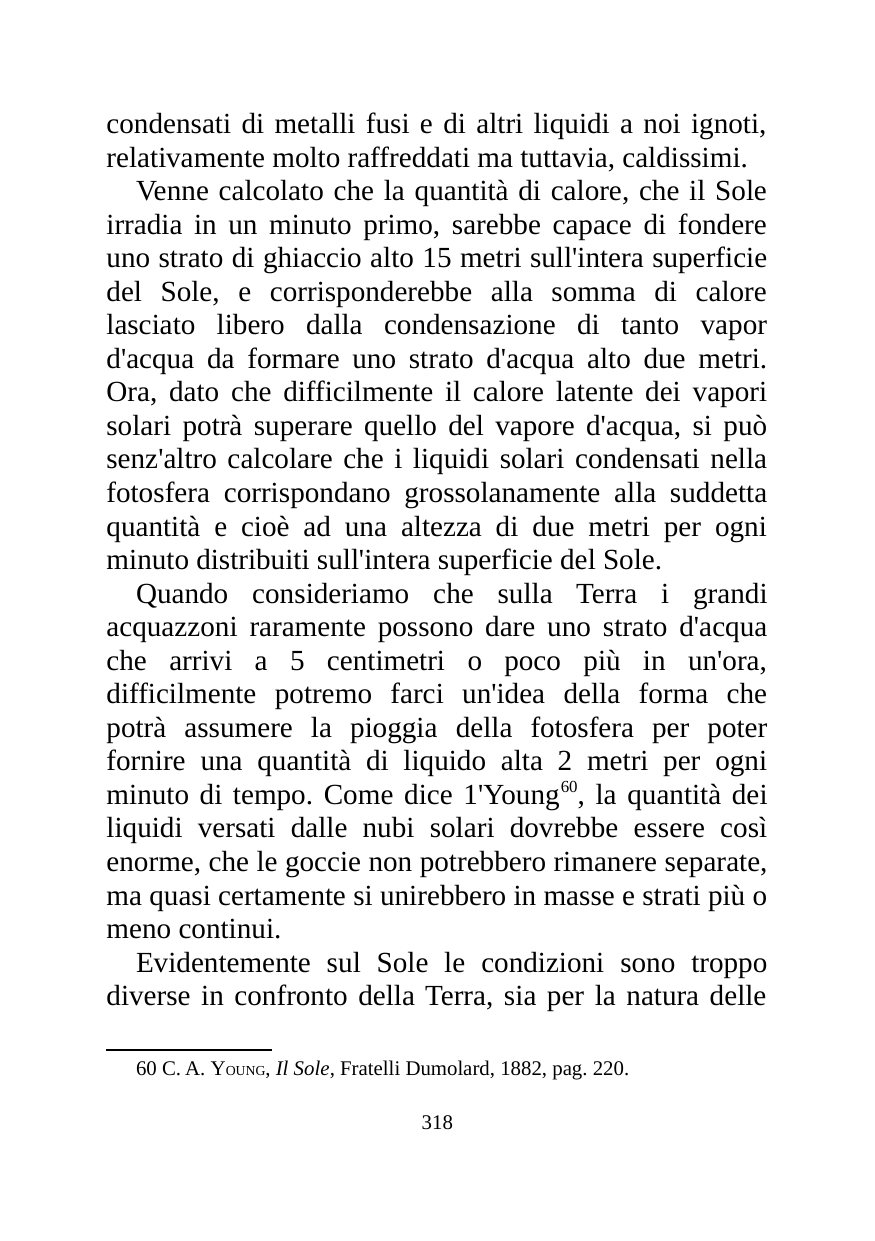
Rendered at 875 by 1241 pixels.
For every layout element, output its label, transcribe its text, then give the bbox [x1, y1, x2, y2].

text condensati di metalli fusi e di altri liquidi a noi ignoti, relativamente molto raffreddati ma tuttavia, caldissimi. [106, 106, 768, 173]
text C. A. Young, Il Sole, Fratelli Dumolard, 1882, pag. 220. [106, 1056, 768, 1080]
text Evidentemente sul Sole le condizioni sono troppo diverse in confronto della Terra, sia per la natura delle [106, 945, 768, 1012]
text Quando consideriamo che sulla Terra i grandi acquazzoni raramente possono dare uno strato d'acqua che arrivi a 5 centimetri o poco più in un'ora, difficilmente potremo farci un'idea della forma che potrà assumere la pioggia della fotosfera per poter fornire una quantità di liquido alta 2 metri per ogni minuto di tempo. Come dice 1'Young, la quantità dei liquidi versati dalle nubi solari dovrebbe essere così enorme, che le goccie non potrebbero rimanere separate, ma quasi certamente si unirebbero in masse e strati più o meno continui. [106, 576, 768, 945]
text Venne calcolato che la quantità di calore, che il Sole irradia in un minuto primo, sarebbe capace di fondere uno strato di ghiaccio alto 15 metri sull'intera superficie del Sole, e corrisponderebbe alla somma di calore lasciato libero dalla condensazione di tanto vapor d'acqua da formare uno strato d'acqua alto due metri. Ora, dato che difficilmente il calore latente dei vapori solari potrà superare quello del vapore d'acqua, si può senz'altro calcolare che i liquidi solari condensati nella fotosfera corrispondano grossolanamente alla suddetta quantità e cioè ad una altezza di due metri per ogni minuto distribuiti sull'intera superficie del Sole. [106, 173, 768, 576]
